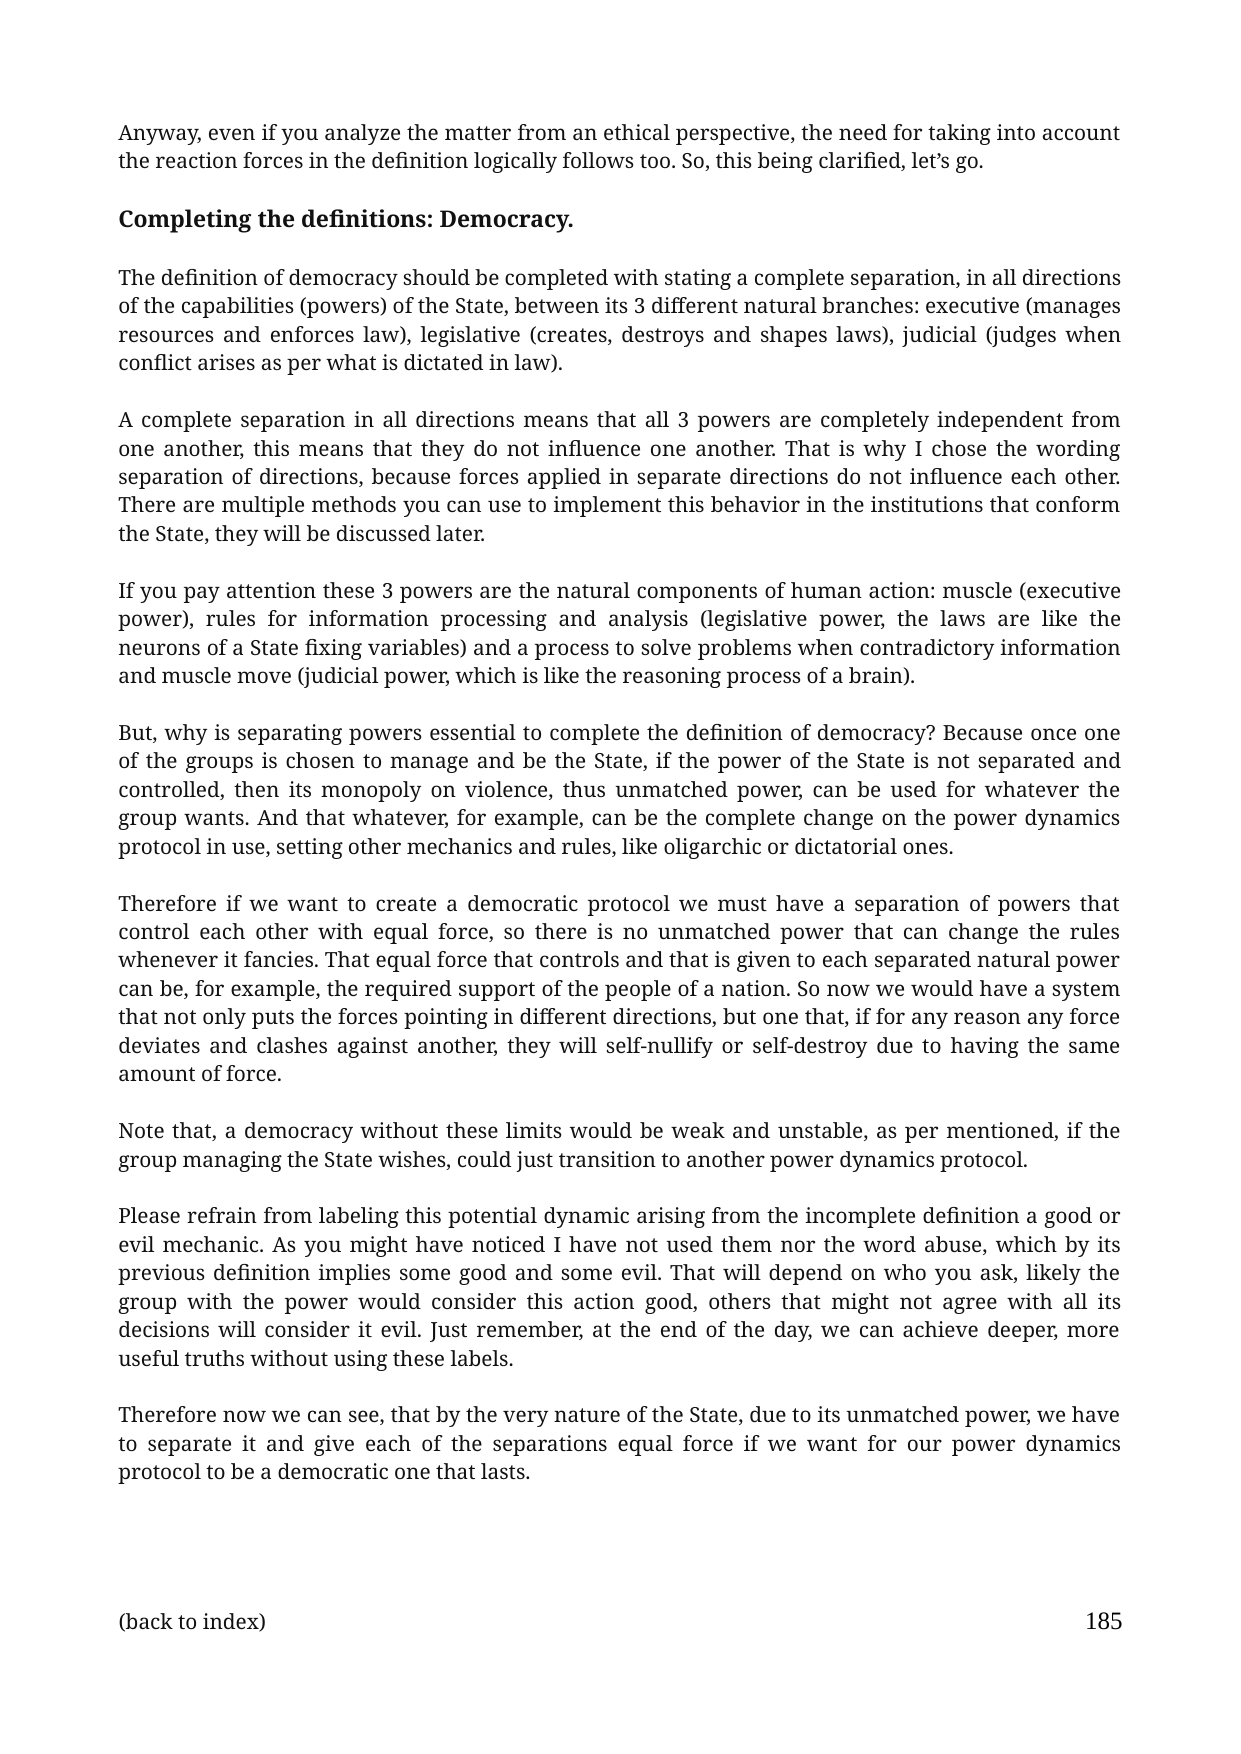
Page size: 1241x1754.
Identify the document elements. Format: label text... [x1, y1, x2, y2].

text But, why is separating powers essential to complete the definition of democracy? Because once one of the groups is chosen to manage and be the State, if the power of the State is not separated and controlled, then its monopoly on violence, thus unmatched power, can be used for whatever the group wants. And that whatever, for example, can be the complete change on the power dynamics protocol in use, setting other mechanics and rules, like oligarchic or dictatorial ones. [118, 718, 1122, 860]
text Anyway, even if you analyze the matter from an ethical perspective, the need for taking into account the reaction forces in the definition logically follows too. So, this being clarified, let’s go. [118, 118, 1122, 175]
text Please refrain from labeling this potential dynamic arising from the incomplete definition a good or evil mechanic. As you might have noticed I have not used them nor the word abuse, which by its previous definition implies some good and some evil. That will depend on who you ask, likely the group with the power would consider this action good, others that might not agree with all its decisions will consider it evil. Just remember, at the end of the day, we can achieve deeper, more useful truths without using these labels. [118, 1202, 1122, 1372]
text Therefore if we want to create a democratic protocol we must have a separation of powers that control each other with equal force, so there is no unmatched power that can change the rules whenever it fancies. That equal force that controls and that is given to each separated natural power can be, for example, the required support of the people of a nation. So now we would have a system that not only puts the forces pointing in different directions, but one that, if for any reason any force deviates and clashes against another, they will self-nullify or self-destroy due to having the same amount of force. [118, 889, 1122, 1088]
text A complete separation in all directions means that all 3 powers are completely independent from one another, this means that they do not influence one another. That is why I chose the wording separation of directions, because forces applied in separate directions do not influence each other. There are multiple methods you can use to implement this behavior in the institutions that conform the State, they will be discussed later. [118, 405, 1122, 547]
text If you pay attention these 3 powers are the natural components of human action: muscle (executive power), rules for information processing and analysis (legislative power, the laws are like the neurons of a State fixing variables) and a process to solve problems when contradictory information and muscle move (judicial power, which is like the reasoning process of a brain). [118, 576, 1122, 690]
text The definition of democracy should be completed with stating a complete separation, in all directions of the capabilities (powers) of the State, between its 3 different natural branches: executive (manages resources and enforces law), legislative (creates, destroys and shapes laws), judicial (judges when conflict arises as per what is dictated in law). [118, 263, 1122, 377]
text Note that, a democracy without these limits would be weak and unstable, as per mentioned, if the group managing the State wishes, could just transition to another power dynamics protocol. [118, 1116, 1122, 1173]
text Completing the definitions: Democracy. [118, 203, 1122, 235]
text Therefore now we can see, that by the very nature of the State, due to its unmatched power, we have to separate it and give each of the separations equal force if we want for our power dynamics protocol to be a democratic one that lasts. [118, 1401, 1122, 1486]
